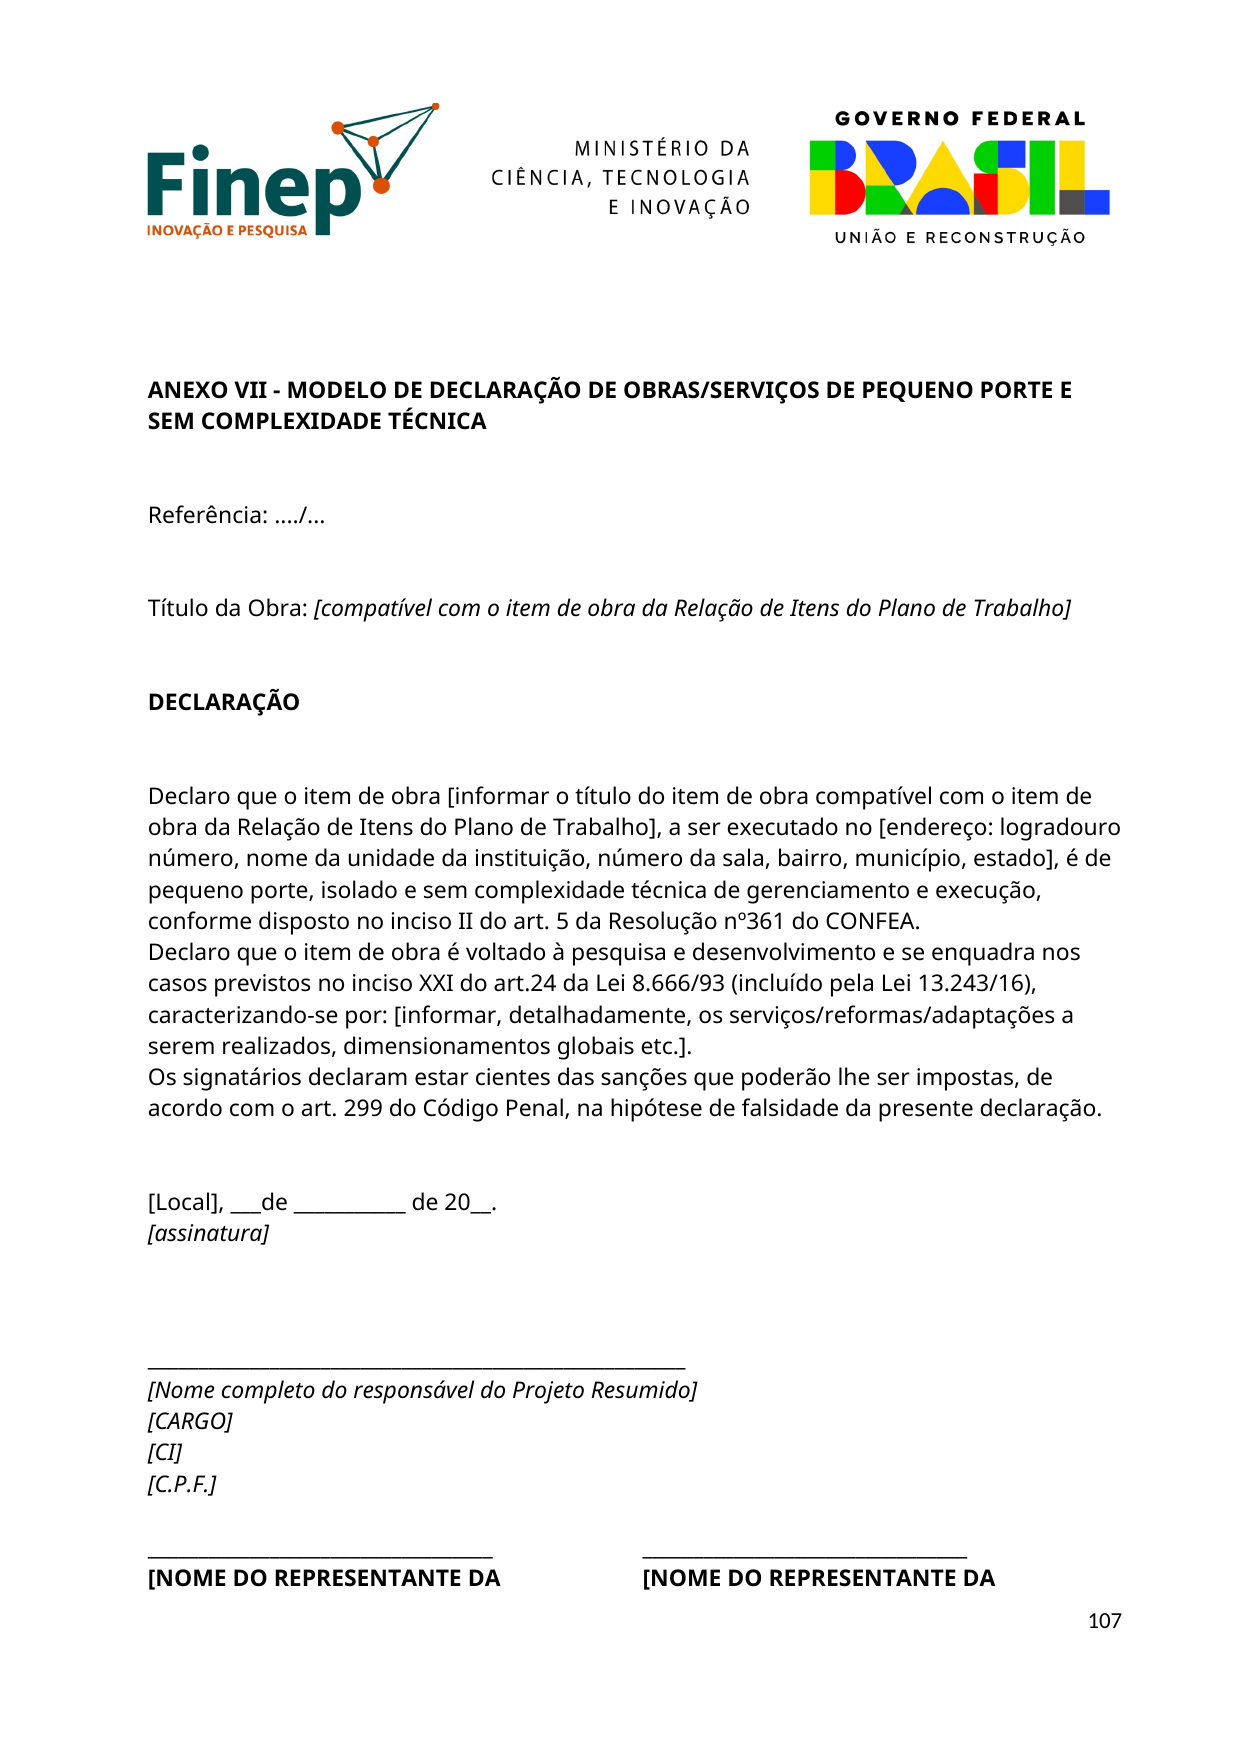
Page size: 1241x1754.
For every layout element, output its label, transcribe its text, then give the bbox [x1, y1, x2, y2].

text [Local], ___de ___________ de 20__. [148, 1186, 1122, 1217]
text Referência: ..../... [148, 499, 1122, 530]
text Título da Obra: [compatível com o item de obra da Relação de Itens do Plano de Trabalho] [148, 592, 1122, 624]
text Declaro que o item de obra [informar o título do item de obra compatível com o item de obra da Relação de Itens do Plano de Trabalho], a ser executado no [endereço: logradouro número, nome da unidade da instituição, número da sala, bairro, município, estado], é de pequeno porte, isolado e sem complexidade técnica de gerenciamento e execução, conforme disposto no inciso II do art. 5 da Resolução nº361 do CONFEA. [148, 780, 1122, 936]
text _____________________________________________________ [148, 1342, 1122, 1374]
text [CI] [148, 1436, 1122, 1467]
text Os signatários declaram estar cientes das sanções que poderão lhe ser impostas, de acordo com o art. 299 do Código Penal, na hipótese de falsidade da presente declaração. [148, 1061, 1122, 1124]
text [assinatura] [148, 1217, 1122, 1249]
text [CARGO] [148, 1405, 1122, 1436]
text [Nome completo do responsável do Projeto Resumido] [148, 1374, 1122, 1405]
text Declaro que o item de obra é voltado à pesquisa e desenvolvimento e se enquadra nos casos previstos no inciso XXI do art.24 da Lei 8.666/93 (incluído pela Lei 13.243/16), caracterizando-se por: [informar, detalhadamente, os serviços/reformas/adaptações a serem realizados, dimensionamentos globais etc.]. [148, 936, 1122, 1061]
table_header [C.P.F.] __________________________________ [NOME DO REPRESENTANTE DA [137, 1469, 631, 1593]
text DECLARAÇÃO [148, 686, 1122, 717]
text ANEXO VII - MODELO DE DECLARAÇÃO DE OBRAS/SERVIÇOS DE PEQUENO PORTE E SEM COMPLEXIDADE TÉCNICA [148, 374, 1122, 436]
table_header ________________________________ [NOME DO REPRESENTANTE DA [631, 1469, 1126, 1593]
